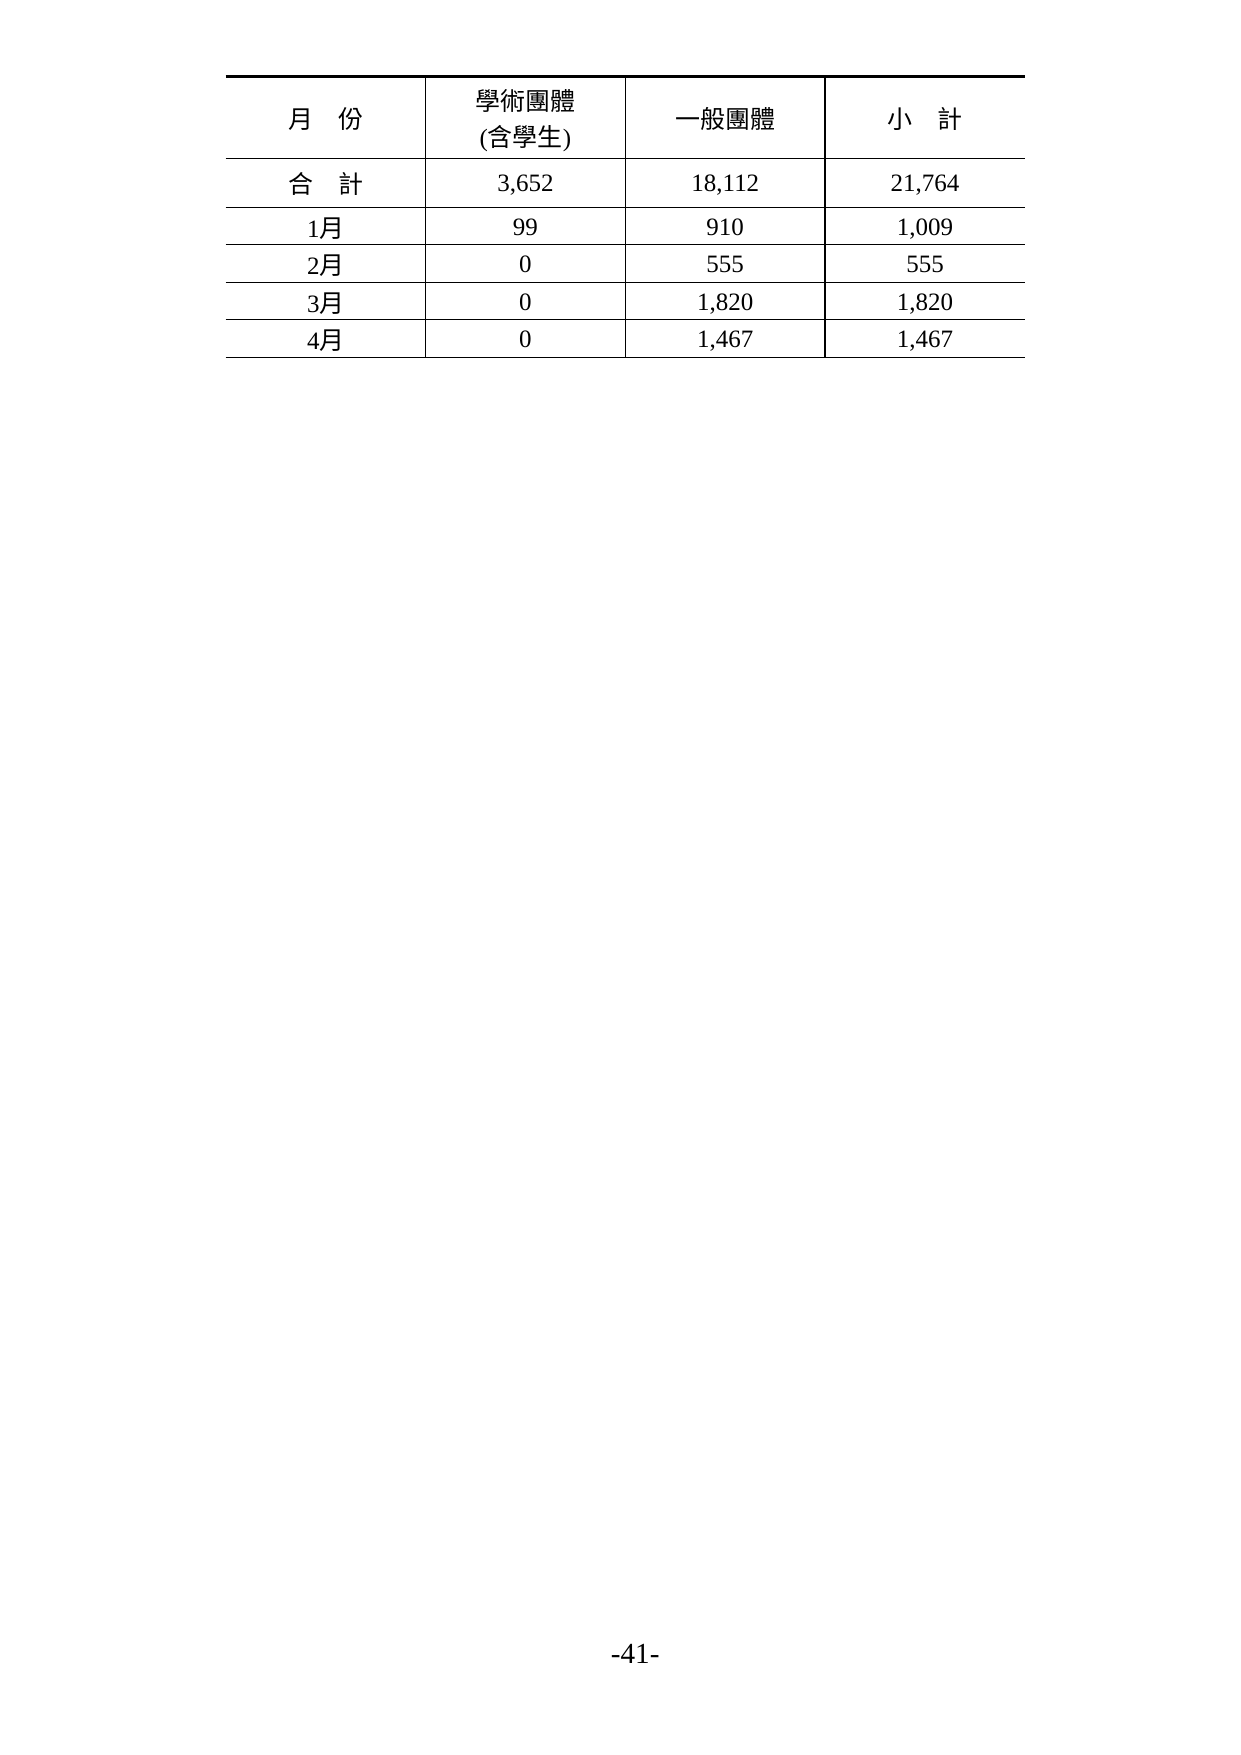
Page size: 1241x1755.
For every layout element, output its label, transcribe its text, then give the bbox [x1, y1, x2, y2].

table_cell 1,009 [826, 208, 1025, 244]
table_cell 3,652 [426, 159, 625, 207]
table_cell 555 [826, 245, 1025, 282]
table_cell 1,820 [626, 283, 824, 319]
table_cell 1,467 [826, 320, 1025, 357]
table_cell 0 [426, 245, 625, 282]
table_cell 2月 [226, 245, 425, 282]
table_cell 99 [426, 208, 625, 244]
table_header 一般團體 [626, 78, 824, 157]
table_cell 1,467 [626, 320, 824, 357]
table_header 月 份 [226, 78, 425, 157]
table_cell 0 [426, 283, 625, 319]
table_cell 21,764 [826, 159, 1025, 207]
table_cell 18,112 [626, 159, 824, 207]
table_header 學術團體 (含學生) [426, 78, 625, 157]
table_header 小 計 [826, 78, 1025, 157]
table_cell 3月 [226, 283, 425, 319]
table_cell 1月 [226, 208, 425, 244]
table_cell 555 [626, 245, 824, 282]
table_cell 0 [426, 320, 625, 357]
table_cell 4月 [226, 320, 425, 357]
table_cell 910 [626, 208, 824, 244]
table_cell 合 計 [226, 159, 425, 207]
table_cell 1,820 [826, 283, 1025, 319]
